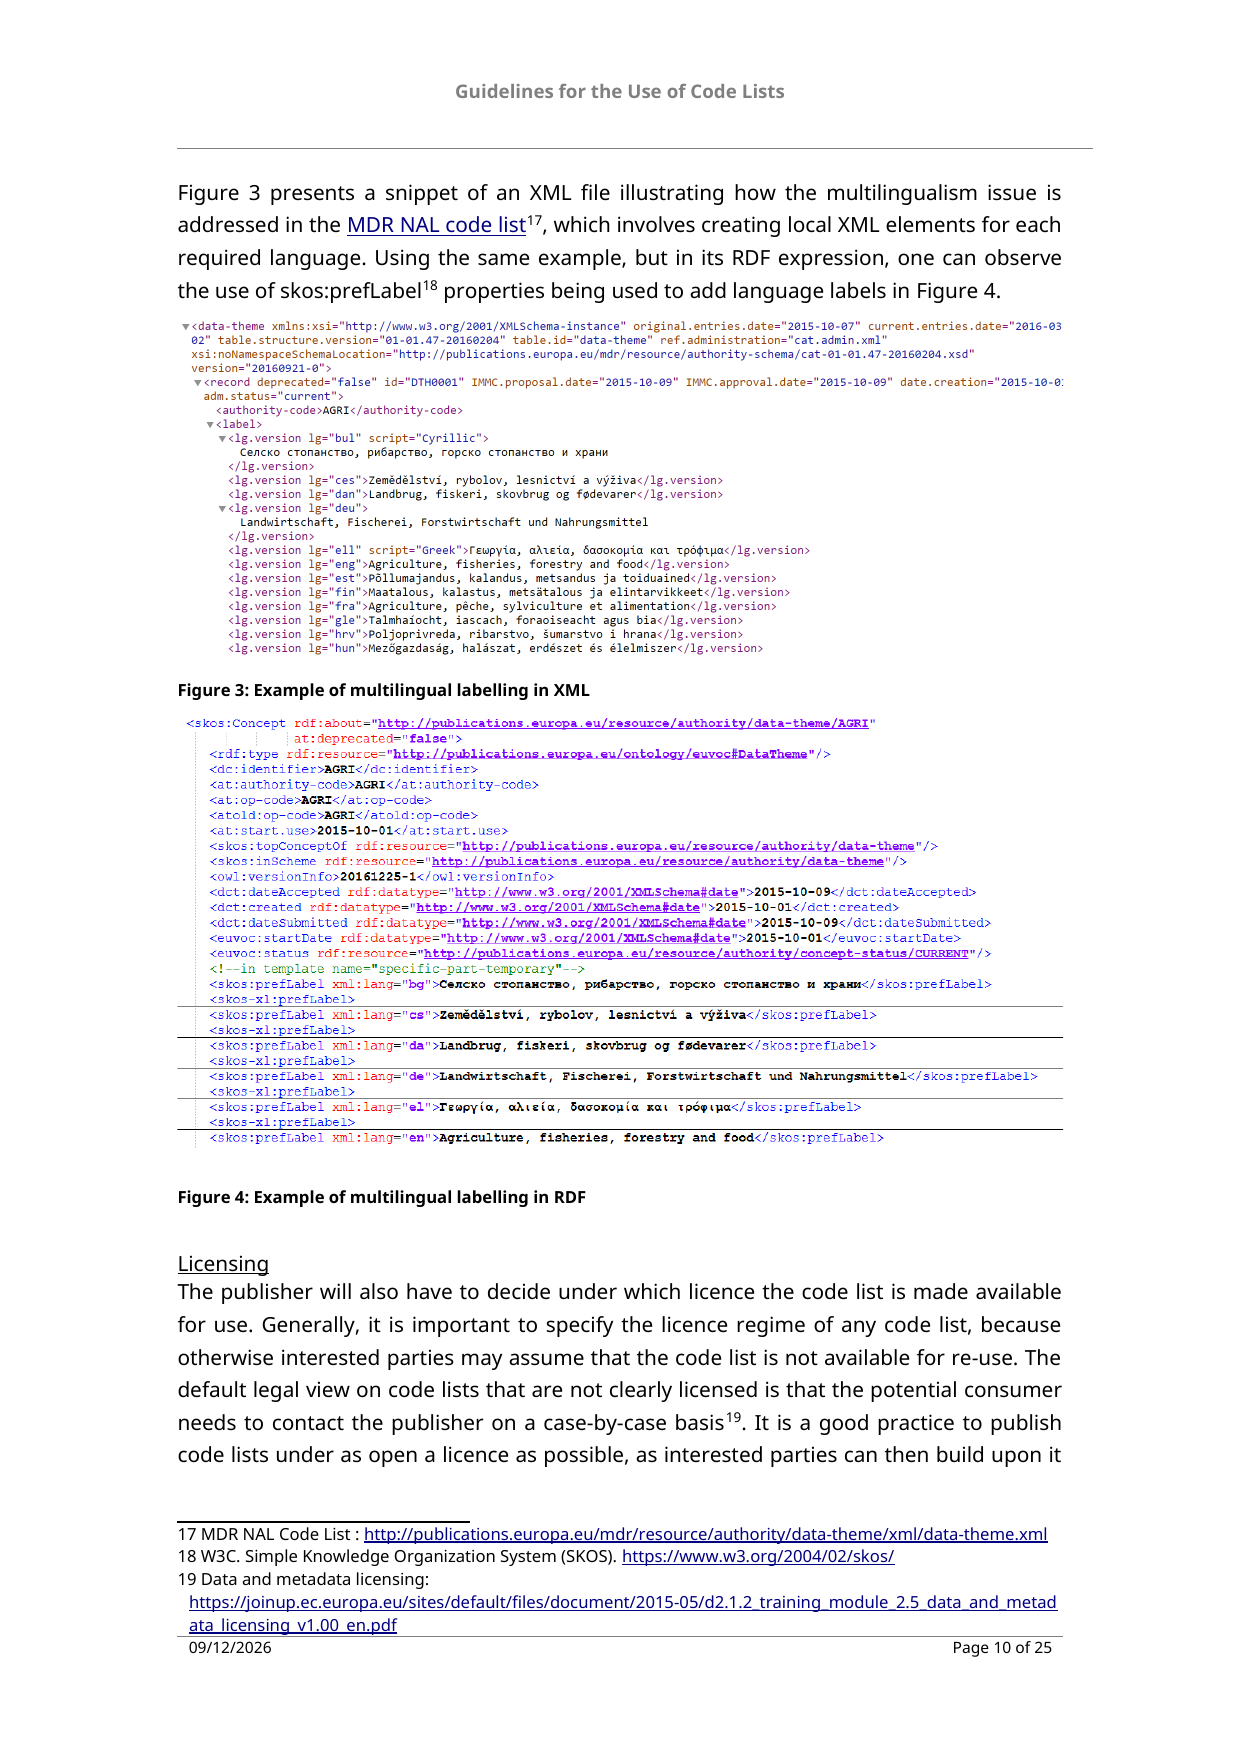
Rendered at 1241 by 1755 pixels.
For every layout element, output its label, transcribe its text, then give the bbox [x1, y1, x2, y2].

text W3C. Simple Knowledge Organization System (SKOS). https://www.w3.org/2004/02/skos/ [177, 1545, 1063, 1568]
text MDR NAL Code List : http://publications.europa.eu/mdr/resource/authority/data-theme/xml/data-theme.xml [177, 1522, 1063, 1545]
text Figure 3 presents a snippet of an XML file illustrating how the multilingualism issue is addressed in the MDR NAL code list, which involves creating local XML elements for each required language. Using the same example, but in its RDF expression, one can observe the use of skos:prefLabel properties being used to add language labels in Figure 4. [177, 178, 1063, 304]
text The publisher will also have to decide under which licence the code list is made available for use. Generally, it is important to specify the licence regime of any code list, because otherwise interested parties may assume that the code list is not available for re-use. The default legal view on code lists that are not clearly licensed is that the potential consumer needs to contact the publisher on a case-by-case basis. It is a good practice to publish code lists under as open a licence as possible, as interested parties can then build upon it [177, 1277, 1063, 1469]
subtitle Licensing [177, 1249, 1063, 1277]
text Data and metadata licensing: https://joinup.ec.europa.eu/sites/default/files/document/2015-05/d2.1.2_training_module_2.5_data_and_metadata_licensing_v1.00_en.pdf [177, 1568, 1063, 1636]
text Figure 4: Example of multilingual labelling in RDF [177, 1185, 1063, 1208]
text Figure 3: Example of multilingual labelling in XML [177, 678, 1063, 701]
